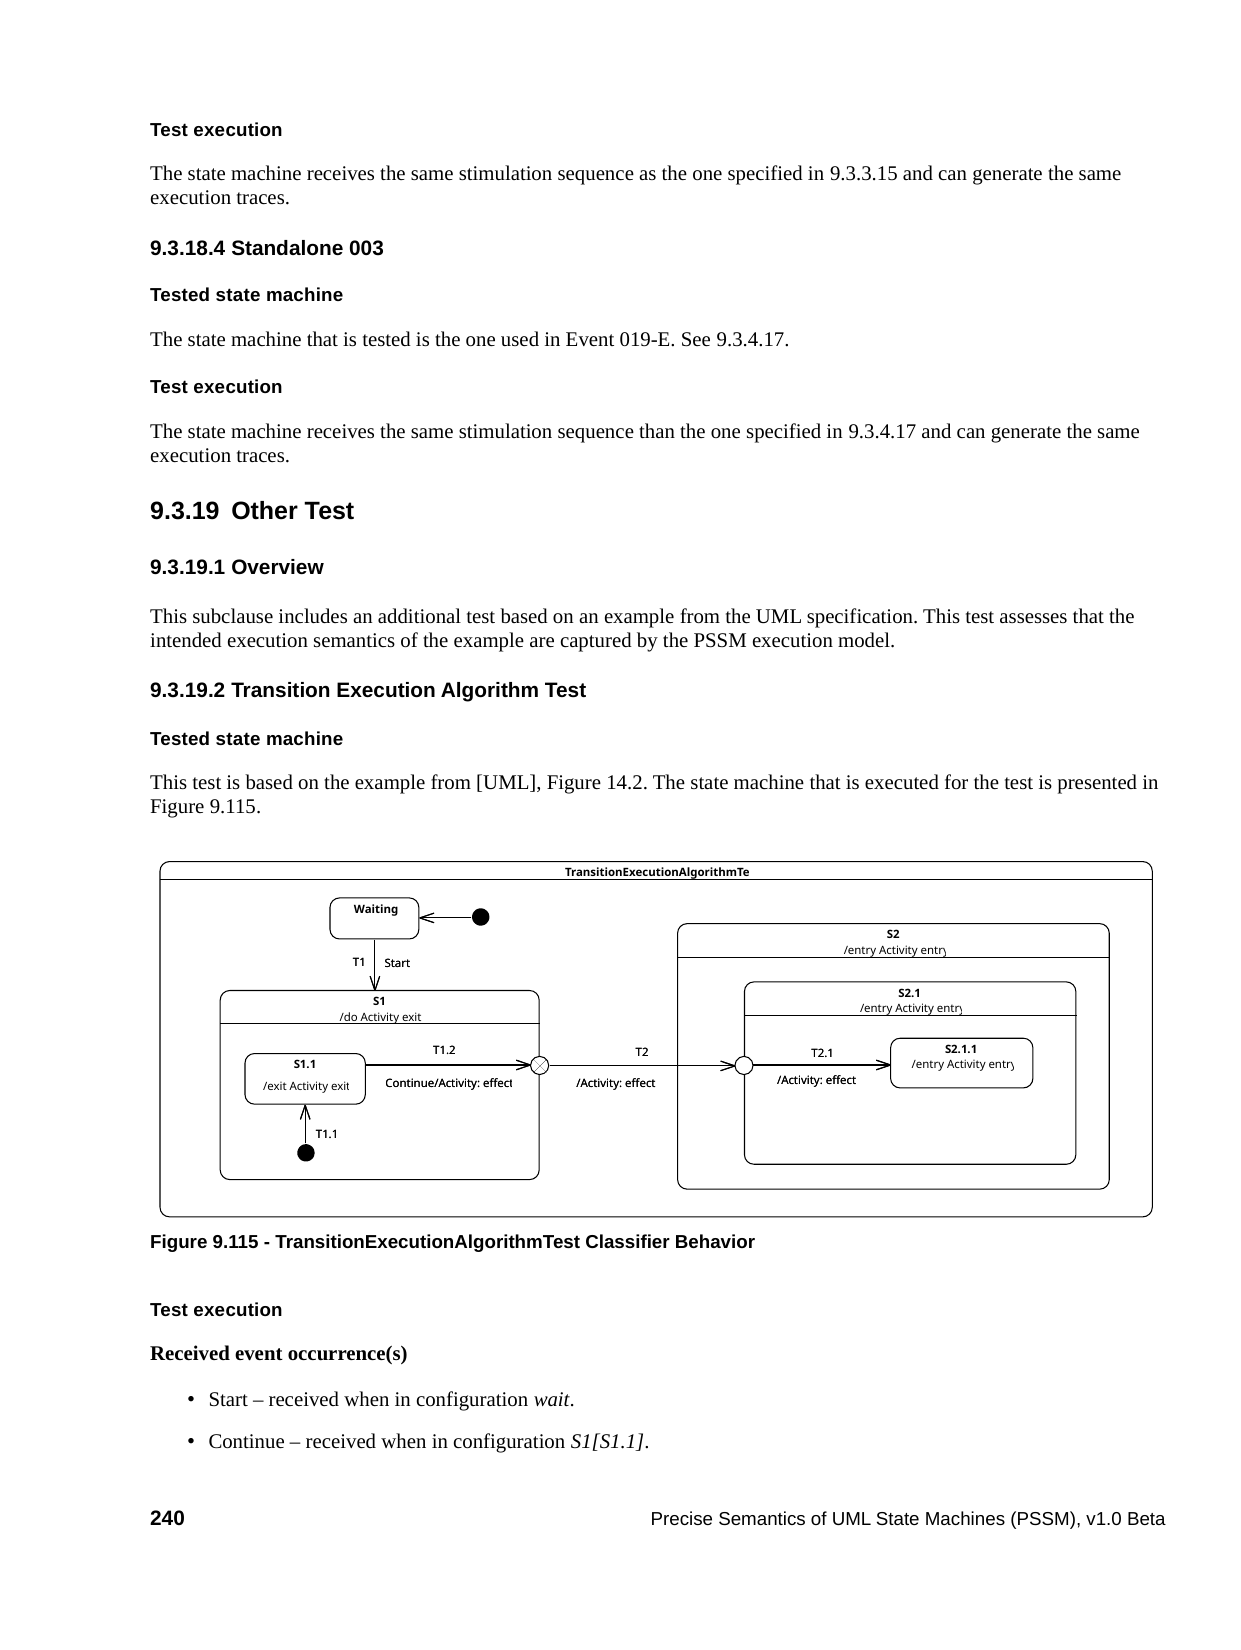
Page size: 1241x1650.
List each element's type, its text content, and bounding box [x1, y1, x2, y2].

text Figure 9.115 - TransitionExecutionAlgorithmTest Classifier Behavior [150, 852, 1163, 1253]
subtitle Test execution [150, 376, 1166, 397]
text The state machine that is tested is the one used in Event 019-E. See 9.3.4.17. [150, 327, 1166, 351]
subtitle Tested state machine [150, 727, 1166, 749]
subtitle Other Test [150, 496, 1166, 525]
subtitle Standalone 003 [150, 234, 1166, 259]
subtitle Test execution [150, 1298, 1166, 1320]
text The state machine receives the same stimulation sequence as the one specified in 9.3.3.15 and can generate the same execution traces. [150, 161, 1166, 209]
subtitle Overview [150, 554, 1166, 579]
list Continue – received when in configuration S1[S1.1]. [187, 1428, 1166, 1453]
text This subclause includes an additional test based on an example from the UML specification. This test assesses that the intended execution semantics of the example are captured by the PSSM execution model. [150, 604, 1166, 652]
text The state machine receives the same stimulation sequence than the one specified in 9.3.4.17 and can generate the same execution traces. [150, 418, 1166, 467]
list Start – received when in configuration wait. [187, 1386, 1166, 1411]
text This test is based on the example from [UML], Figure 14.2. The state machine that is executed for the test is presented in Figure 9.115. [150, 770, 1166, 818]
text Received event occurrence(s) [150, 1341, 1166, 1365]
subtitle Transition Execution Algorithm Test [150, 677, 1166, 702]
subtitle Test execution [150, 118, 1166, 140]
subtitle Tested state machine [150, 284, 1166, 306]
